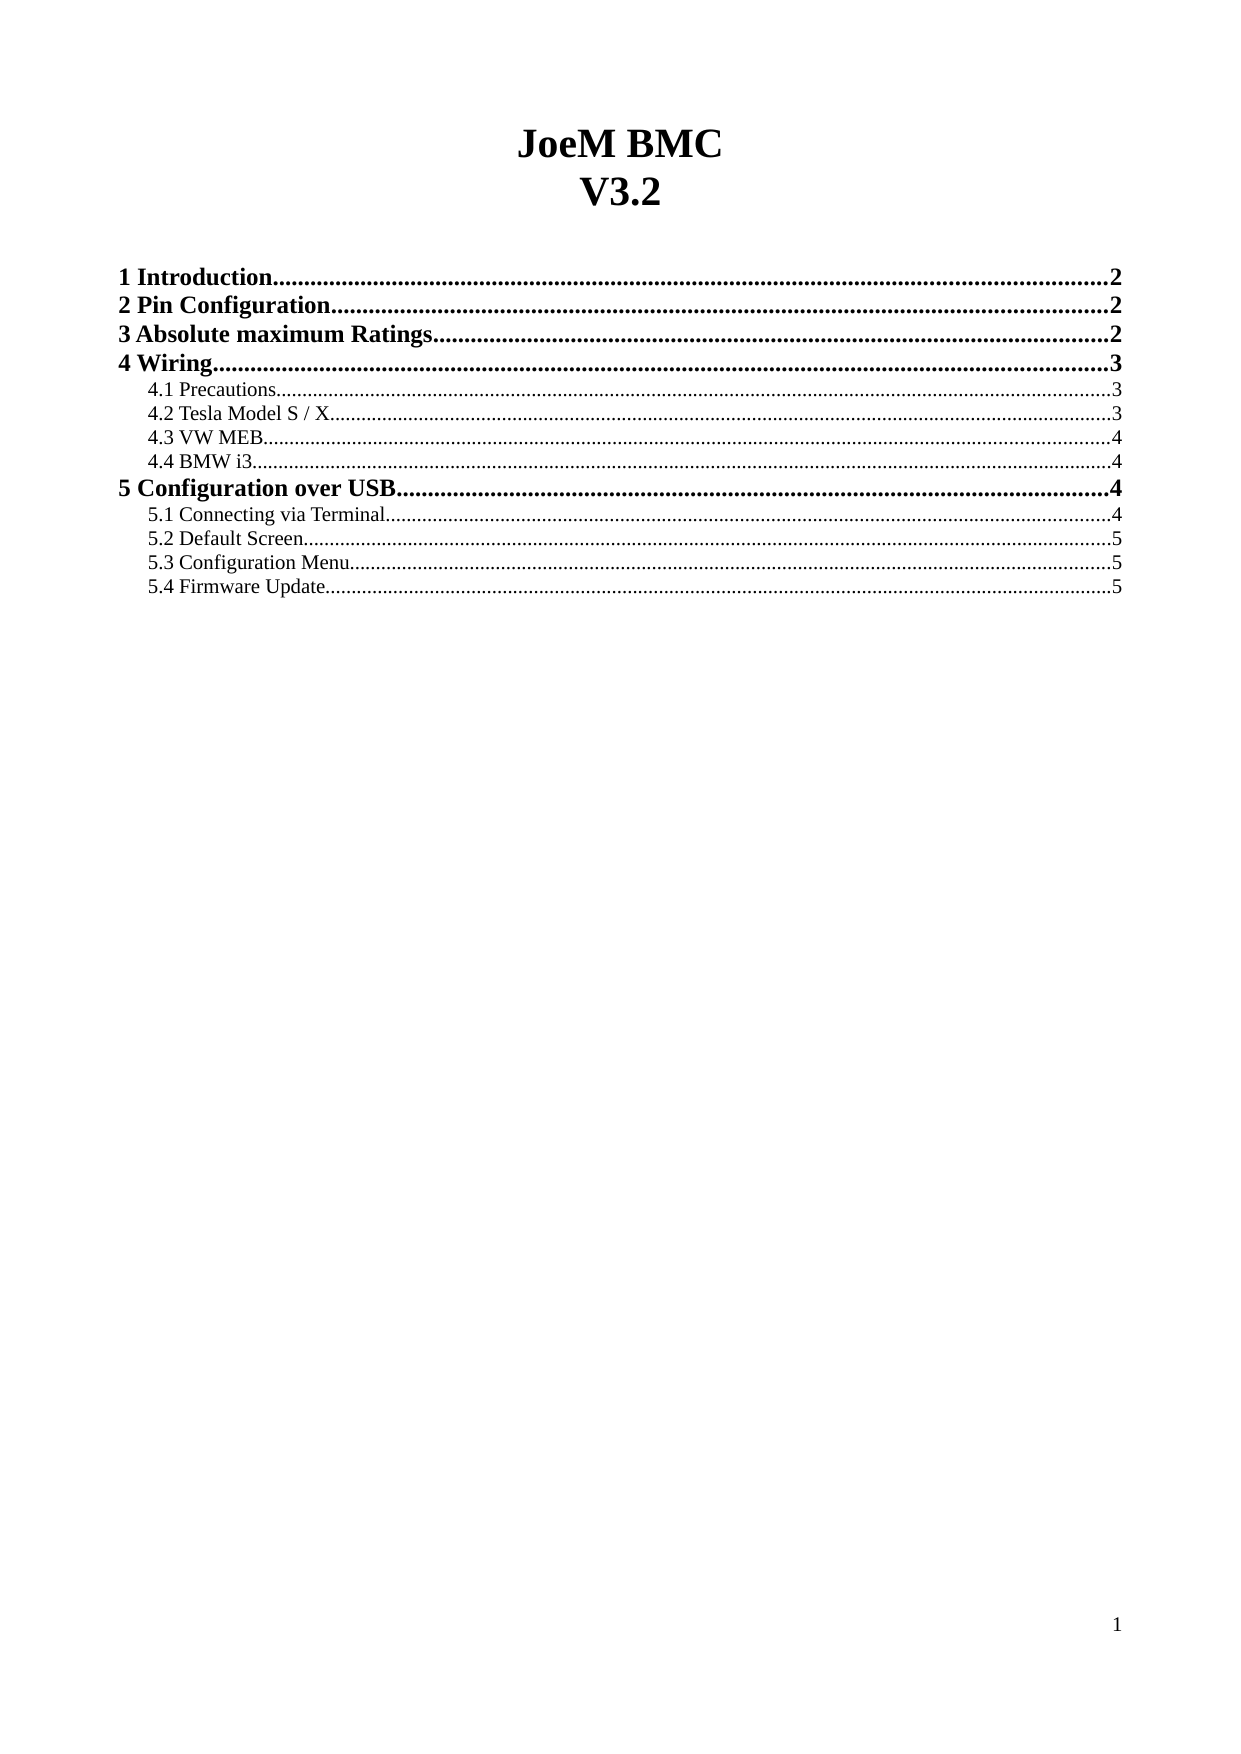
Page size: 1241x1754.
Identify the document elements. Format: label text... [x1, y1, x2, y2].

text 4.2 Tesla Model S / X 3 [148, 401, 1122, 425]
text 4.4 BMW i3 4 [148, 449, 1122, 473]
text 5.2 Default Screen 5 [148, 526, 1122, 550]
subtitle 1 Introduction 2 [118, 262, 1122, 291]
text 4.3 VW MEB 4 [148, 425, 1122, 449]
text JoeM BMC V3.2 [118, 118, 1122, 214]
subtitle 2 Pin Configuration 2 [118, 291, 1122, 319]
subtitle 4 Wiring 3 [118, 348, 1122, 377]
text 5.4 Firmware Update 5 [148, 574, 1122, 598]
subtitle 5 Configuration over USB 4 [118, 473, 1122, 502]
text 4.1 Precautions 3 [148, 377, 1122, 401]
subtitle 3 Absolute maximum Ratings 2 [118, 319, 1122, 348]
text 5.3 Configuration Menu 5 [148, 550, 1122, 574]
text 5.1 Connecting via Terminal 4 [148, 502, 1122, 526]
